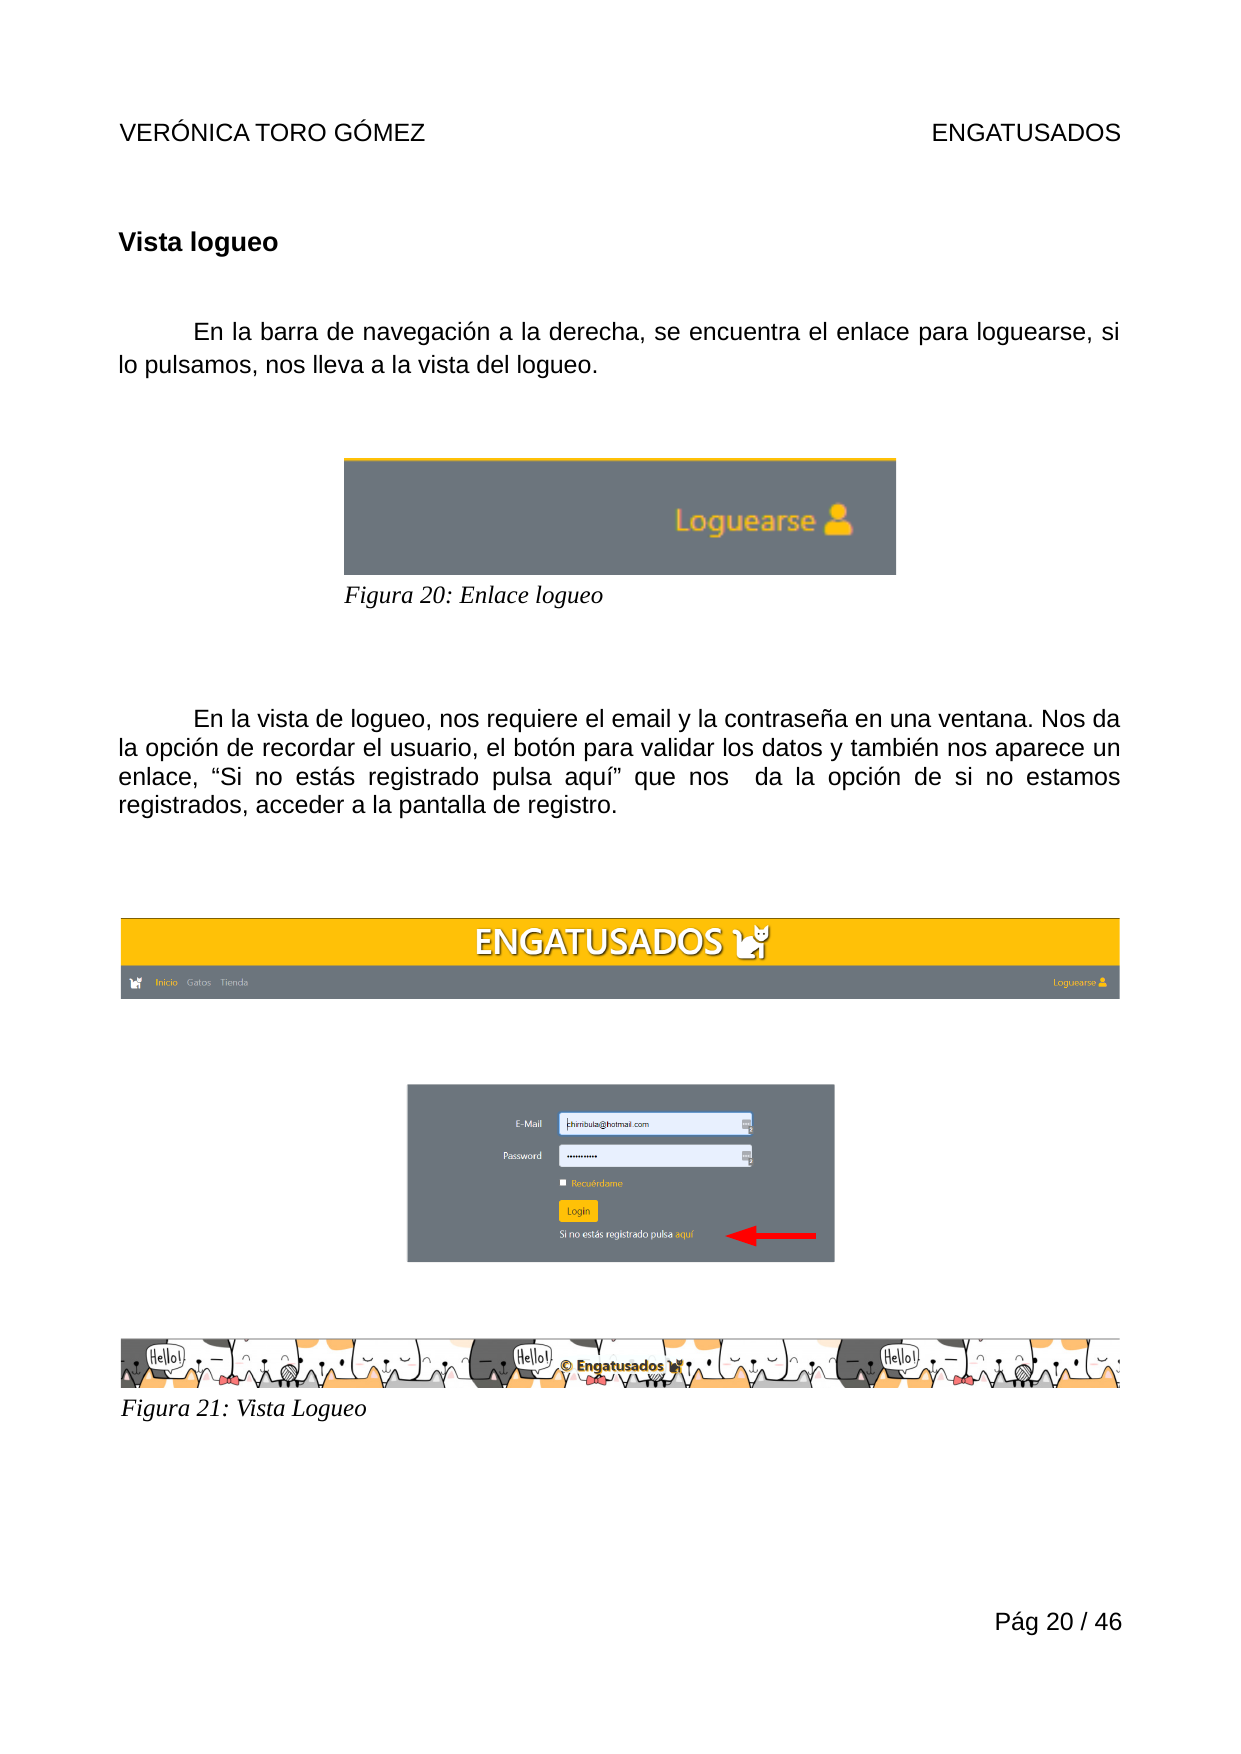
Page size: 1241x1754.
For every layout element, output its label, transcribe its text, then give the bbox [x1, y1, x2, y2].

text En la barra de navegación a la derecha, se encuentra el enlace para loguearse, si lo pulsamos, nos lleva a la vista del logueo. [118, 317, 1122, 379]
subtitle Vista logueo [118, 226, 1122, 257]
text Figura 20: Enlace logueo [344, 575, 896, 609]
text Figura 21: Vista Logueo [121, 1388, 1119, 1422]
picture [120, 918, 1120, 1388]
text En la vista de logueo, nos requiere el email y la contraseña en una ventana. Nos da la opción de recordar el usuario, el botón para validar los datos y también nos aparece un enlace, “Si no estás registrado pulsa aquí” que nos da la opción de si no estamos registrados, acceder a la pantalla de registro. [118, 704, 1122, 819]
picture [344, 458, 897, 575]
